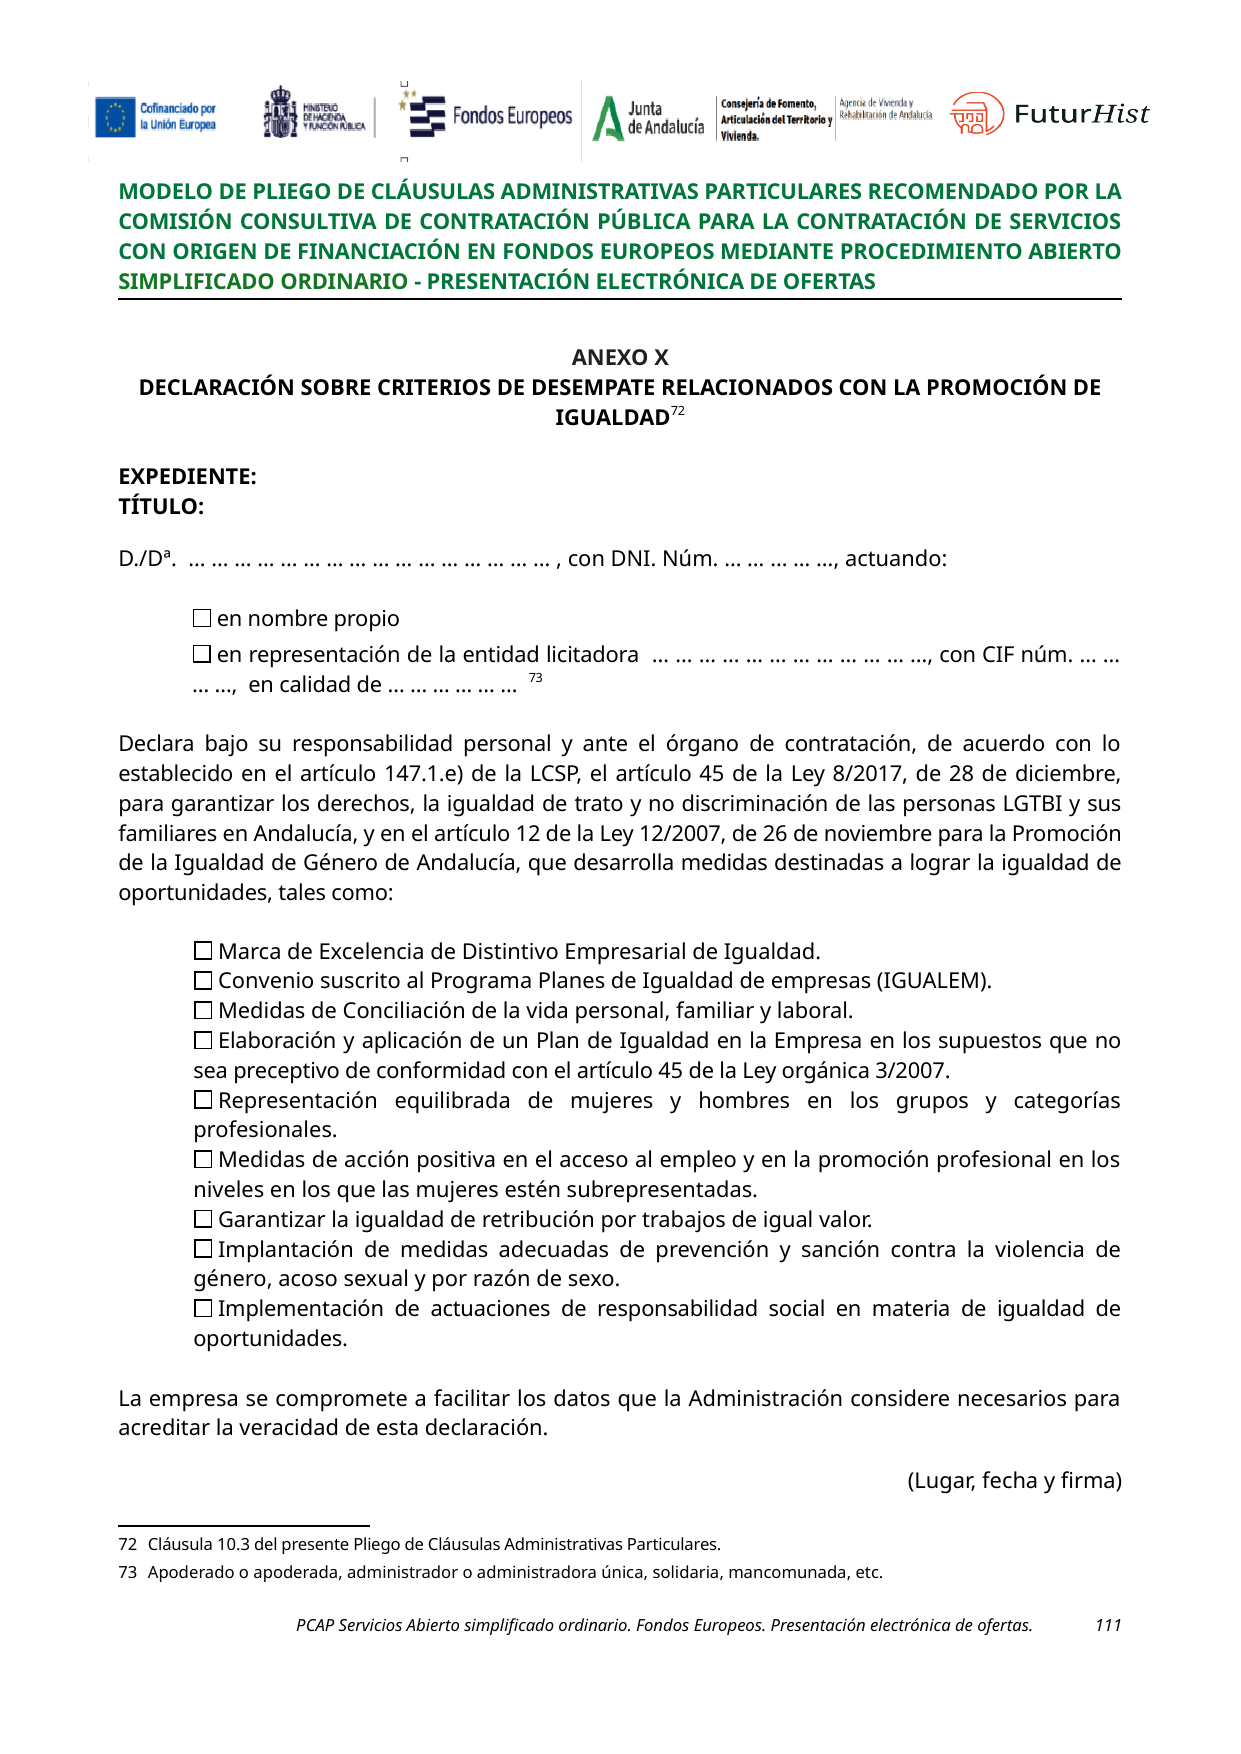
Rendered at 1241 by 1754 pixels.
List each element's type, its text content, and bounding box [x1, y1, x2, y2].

list Medidas de Conciliación de la vida personal, familiar y laboral. [156, 995, 1122, 1025]
picture [949, 92, 1150, 135]
text en representación de la entidad licitadora … … … … … … … … … … … …, con CIF núm. … … … …, en calidad de … … … … … … [192, 639, 1122, 698]
text Cláusula 10.3 del presente Pliego de Cláusulas Administrativas Particulares. [118, 1532, 1122, 1555]
text EXPEDIENTE: [118, 461, 1122, 491]
picture [88, 79, 943, 162]
list Marca de Excelencia de Distintivo Empresarial de Igualdad. [156, 936, 1122, 966]
list Representación equilibrada de mujeres y hombres en los grupos y categorías profesionales. [156, 1085, 1122, 1144]
text D./Dª. … … … … … … … … … … … … … … … … , con DNI. Núm. … … … … …, actuando: [118, 543, 1122, 573]
text Declara bajo su responsabilidad personal y ante el órgano de contratación, de acuerdo con lo establecido en el artículo 147.1.e) de la LCSP, el artículo 45 de la Ley 8/2017, de 28 de diciembre, para garantizar los derechos, la igualdad de trato y no discriminación de las personas LGTBI y sus familiares en Andalucía, y en el artículo 12 de la Ley 12/2007, de 26 de noviembre para la Promoción de la Igualdad de Género de Andalucía, que desarrolla medidas destinadas a lograr la igualdad de oportunidades, tales como: [118, 728, 1122, 907]
list Convenio suscrito al Programa Planes de Igualdad de empresas (IGUALEM). [156, 966, 1122, 995]
text en nombre propio [192, 603, 1122, 633]
text TÍTULO: [118, 491, 1122, 521]
list Implantación de medidas adecuadas de prevención y sanción contra la violencia de género, acoso sexual y por razón de sexo. [156, 1234, 1122, 1293]
text MODELO DE PLIEGO DE CLÁUSULAS ADMINISTRATIVAS PARTICULARES RECOMENDADO POR LA COMISIÓN CONSULTIVA DE CONTRATACIÓN PÚBLICA PARA LA CONTRATACIÓN DE SERVICIOS CON ORIGEN DE FINANCIACIÓN EN FONDOS EUROPEOS MEDIANTE PROCEDIMIENTO ABIERTO SIMPLIFICADO ORDINARIO - PRESENTACIÓN ELECTRÓNICA DE OFERTAS [118, 176, 1122, 298]
text Apoderado o apoderada, administrador o administradora única, solidaria, mancomunada, etc. [118, 1561, 1122, 1584]
text La empresa se compromete a facilitar los datos que la Administración considere necesarios para acreditar la veracidad de esta declaración. [118, 1383, 1122, 1442]
text DECLARACIÓN SOBRE CRITERIOS DE DESEMPATE RELACIONADOS CON LA PROMOCIÓN DE IGUALDAD [118, 372, 1122, 431]
text ANEXO X [118, 342, 1122, 372]
list Garantizar la igualdad de retribución por trabajos de igual valor. [156, 1204, 1122, 1234]
list Implementación de actuaciones de responsabilidad social en materia de igualdad de oportunidades. [156, 1293, 1122, 1353]
list Elaboración y aplicación de un Plan de Igualdad en la Empresa en los supuestos que no sea preceptivo de conformidad con el artículo 45 de la Ley orgánica 3/2007. [156, 1025, 1122, 1085]
text (Lugar, fecha y firma) [118, 1465, 1122, 1495]
list Medidas de acción positiva en el acceso al empleo y en la promoción profesional en los niveles en los que las mujeres estén subrepresentadas. [156, 1144, 1122, 1204]
